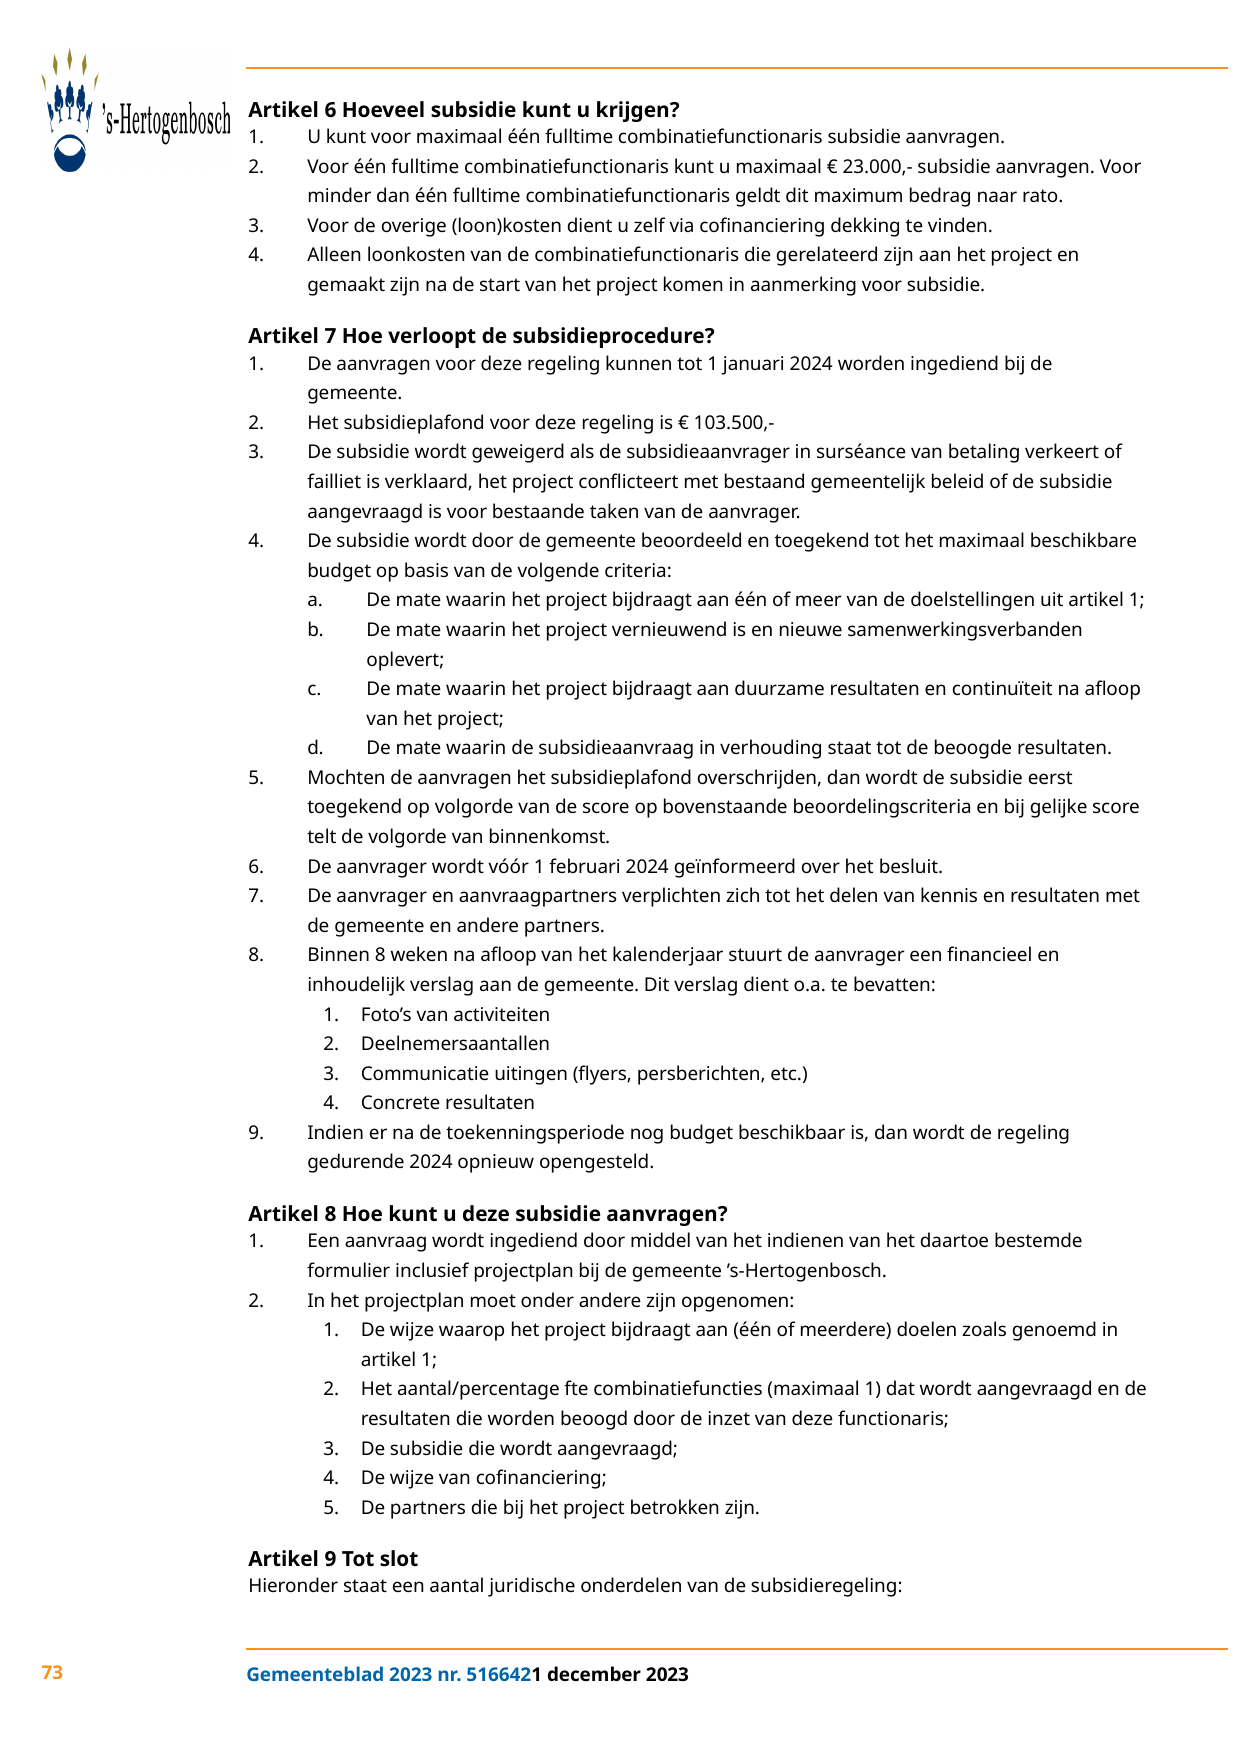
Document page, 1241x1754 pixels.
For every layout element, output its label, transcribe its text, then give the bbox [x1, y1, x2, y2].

list Mochten de aanvragen het subsidieplafond overschrijden, dan wordt de subsidie eerst toegekend op volgorde van de score op bovenstaande beoordelingscriteria en bij gelijke score telt de volgorde van binnenkomst. [248, 764, 1152, 849]
list De aanvragen voor deze regeling kunnen tot 1 januari 2024 worden ingediend bij de gemeente. [248, 350, 1152, 405]
list De aanvrager wordt vóór 1 februari 2024 geïnformeerd over het besluit. [248, 853, 1152, 879]
list De mate waarin het project bijdraagt aan duurzame resultaten en continuïteit na afloop van het project; [307, 675, 1152, 731]
list Voor de overige (loon)kosten dient u zelf via cofinanciering dekking te vinden. [248, 212, 1152, 238]
list Het subsidieplafond voor deze regeling is € 103.500,- [248, 409, 1152, 435]
list De subsidie wordt geweigerd als de subsidieaanvrager in surséance van betaling verkeert of failliet is verklaard, het project conflicteert met bestaand gemeentelijk beleid of de subsidie aangevraagd is voor bestaande taken van de aanvrager. [248, 439, 1152, 524]
list Indien er na de toekenningsperiode nog budget beschikbaar is, dan wordt de regeling gedurende 2024 opnieuw opengesteld. [248, 1119, 1152, 1174]
list De mate waarin het project vernieuwend is en nieuwe samenwerkingsverbanden oplevert; [307, 616, 1152, 672]
text Artikel 8 Hoe kunt u deze subsidie aanvragen? [248, 1199, 1152, 1228]
text Artikel 6 Hoeveel subsidie kunt u krijgen? [248, 95, 1152, 123]
list De partners die bij het project betrokken zijn. [323, 1494, 1152, 1519]
text Artikel 9 Tot slot [248, 1544, 1152, 1573]
picture [41, 47, 231, 172]
list In het projectplan moet onder andere zijn opgenomen: [248, 1287, 1152, 1312]
list De wijze van cofinanciering; [323, 1464, 1152, 1490]
list De mate waarin het project bijdraagt aan één of meer van de doelstellingen uit artikel 1; [307, 587, 1152, 612]
list Een aanvraag wordt ingediend door middel van het indienen van het daartoe bestemde formulier inclusief projectplan bij de gemeente ’s-Hertogenbosch. [248, 1228, 1152, 1283]
list De aanvrager en aanvraagpartners verplichten zich tot het delen van kennis en resultaten met de gemeente en andere partners. [248, 882, 1152, 938]
list Alleen loonkosten van de combinatiefunctionaris die gerelateerd zijn aan het project en gemaakt zijn na de start van het project komen in aanmerking voor subsidie. [248, 242, 1152, 297]
list Het aantal/percentage fte combinatiefuncties (maximaal 1) dat wordt aangevraagd en de resultaten die worden beoogd door de inzet van deze functionaris; [323, 1376, 1152, 1431]
list De mate waarin de subsidieaanvraag in verhouding staat tot de beoogde resultaten. [307, 734, 1152, 760]
list Communicatie uitingen (flyers, persberichten, etc.) [323, 1060, 1152, 1086]
list De subsidie wordt door de gemeente beoordeeld en toegekend tot het maximaal beschikbare budget op basis van de volgende criteria: [248, 527, 1152, 583]
list Foto’s van activiteiten [323, 1001, 1152, 1027]
text Artikel 7 Hoe verloopt de subsidieprocedure? [248, 322, 1152, 350]
list Deelnemersaantallen [323, 1030, 1152, 1056]
list De subsidie die wordt aangevraagd; [323, 1435, 1152, 1460]
list Voor één fulltime combinatiefunctionaris kunt u maximaal € 23.000,- subsidie aanvragen. Voor minder dan één fulltime combinatiefunctionaris geldt dit maximum bedrag naar rato. [248, 153, 1152, 208]
list De wijze waarop het project bijdraagt aan (één of meerdere) doelen zoals genoemd in artikel 1; [323, 1316, 1152, 1372]
list Binnen 8 weken na afloop van het kalenderjaar stuurt de aanvrager een financieel en inhoudelijk verslag aan de gemeente. Dit verslag dient o.a. te bevatten: [248, 942, 1152, 997]
list Concrete resultaten [323, 1089, 1152, 1115]
text Hieronder staat een aantal juridische onderdelen van de subsidieregeling: [248, 1573, 1152, 1598]
list U kunt voor maximaal één fulltime combinatiefunctionaris subsidie aanvragen. [248, 123, 1152, 149]
